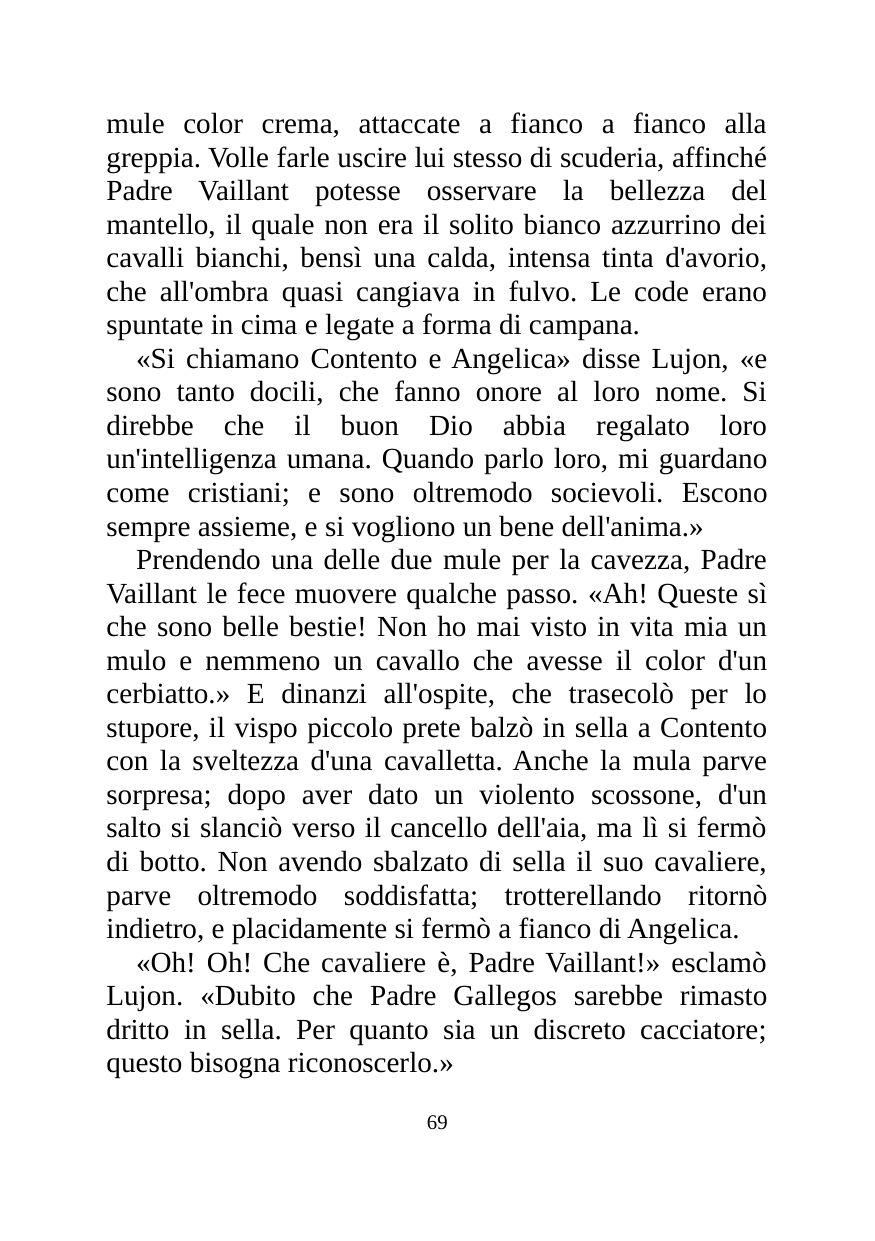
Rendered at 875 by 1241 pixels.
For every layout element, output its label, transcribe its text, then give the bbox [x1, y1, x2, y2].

text «Oh! Oh! Che cavaliere è, Padre Vaillant!» esclamò Lujon. «Dubito che Padre Gallegos sarebbe rimasto dritto in sella. Per quanto sia un discreto cacciatore; questo bisogna riconoscerlo.» [106, 945, 768, 1079]
text Prendendo una delle due mule per la cavezza, Padre Vaillant le fece muovere qualche passo. «Ah! Queste sì che sono belle bestie! Non ho mai visto in vita mia un mulo e nemmeno un cavallo che avesse il color d'un cerbiatto.» E dinanzi all'ospite, che trasecolò per lo stupore, il vispo piccolo prete balzò in sella a Contento con la sveltezza d'una cavalletta. Anche la mula parve sorpresa; dopo aver dato un violento scossone, d'un salto si slanciò verso il cancello dell'aia, ma lì si fermò di botto. Non avendo sbalzato di sella il suo cavaliere, parve oltremodo soddisfatta; trotterellando ritornò indietro, e placidamente si fermò a fianco di Angelica. [106, 542, 768, 945]
text mule color crema, attaccate a fianco a fianco alla greppia. Volle farle uscire lui stesso di scuderia, affinché Padre Vaillant potesse osservare la bellezza del mantello, il quale non era il solito bianco azzurrino dei cavalli bianchi, bensì una calda, intensa tinta d'avorio, che all'ombra quasi cangiava in fulvo. Le code erano spuntate in cima e legate a forma di campana. [106, 106, 768, 341]
text «Si chiamano Contento e Angelica» disse Lujon, «e sono tanto docili, che fanno onore al loro nome. Si direbbe che il buon Dio abbia regalato loro un'intelligenza umana. Quando parlo loro, mi guardano come cristiani; e sono oltremodo socievoli. Escono sempre assieme, e si vogliono un bene dell'anima.» [106, 341, 768, 542]
